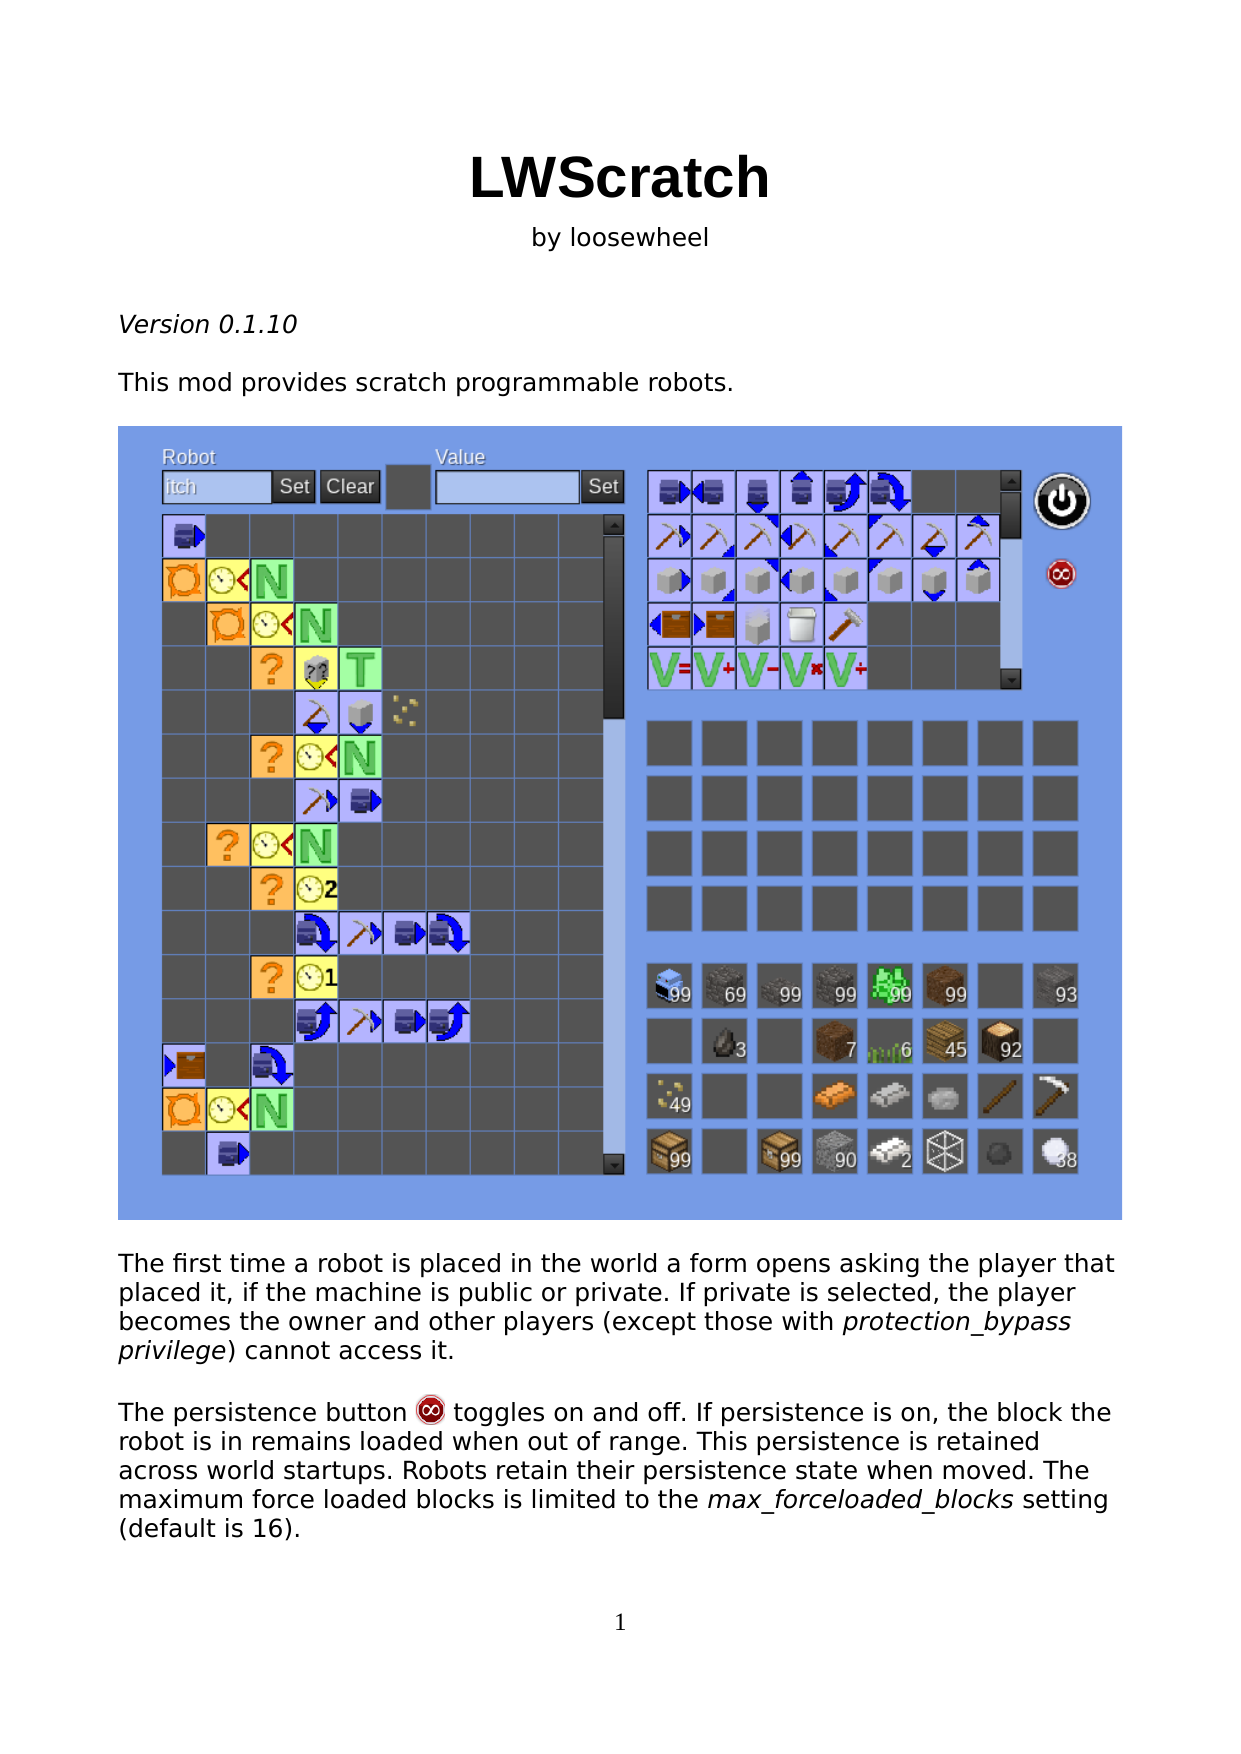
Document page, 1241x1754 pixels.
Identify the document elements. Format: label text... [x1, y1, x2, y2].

text This mod provides scratch programmable robots. [118, 368, 1122, 397]
title LWScratch [118, 143, 1122, 210]
text Version 0.1.10 [118, 310, 1122, 339]
picture [118, 426, 1123, 1220]
text by loosewheel [118, 223, 1122, 252]
text The persistence button toggles on and off. If persistence is on, the block the robot is in remains loaded when out of range. This persistence is retained across world startups. Robots retain their persistence state when moved. The maximum force loaded blocks is limited to the max_forceloaded_blocks setting (default is 16). [118, 1395, 1122, 1543]
picture [415, 1394, 445, 1425]
text The first time a robot is placed in the world a form opens asking the player that placed it, if the machine is public or private. If private is selected, the player becomes the owner and other players (except those with protection_bypass privilege) cannot access it. [118, 1249, 1122, 1366]
